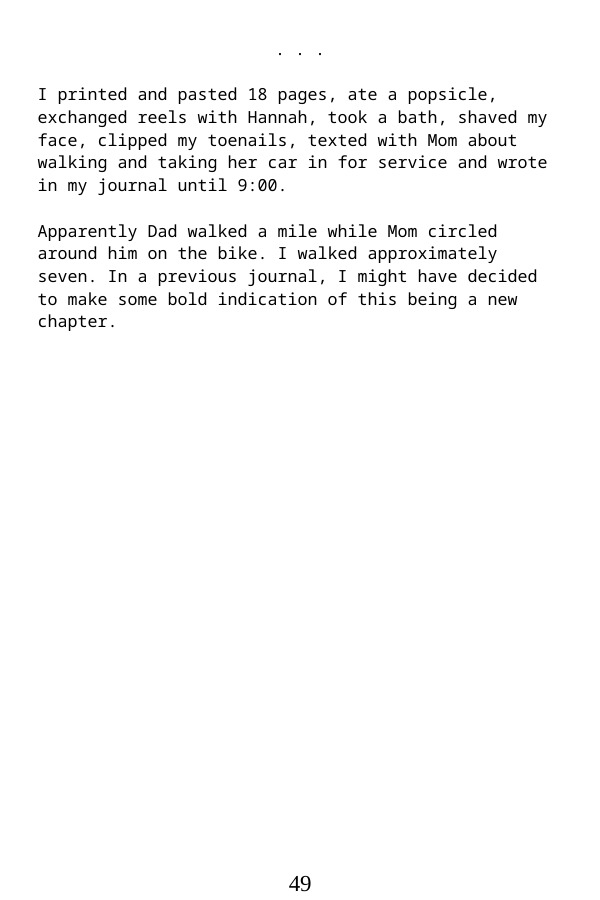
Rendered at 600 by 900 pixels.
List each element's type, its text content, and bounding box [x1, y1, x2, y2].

text . . . [37, 37, 562, 60]
text Apparently Dad walked a mile while Mom circled around him on the bike. I walked approximately seven. In a previous journal, I might have decided to make some bold indication of this being a new chapter. [37, 219, 562, 333]
text I printed and pasted 18 pages, ate a popsicle, exchanged reels with Hannah, took a bath, shaved my face, clipped my toenails, texted with Mom about walking and taking her car in for service and wrote in my journal until 9:00. [37, 83, 562, 196]
